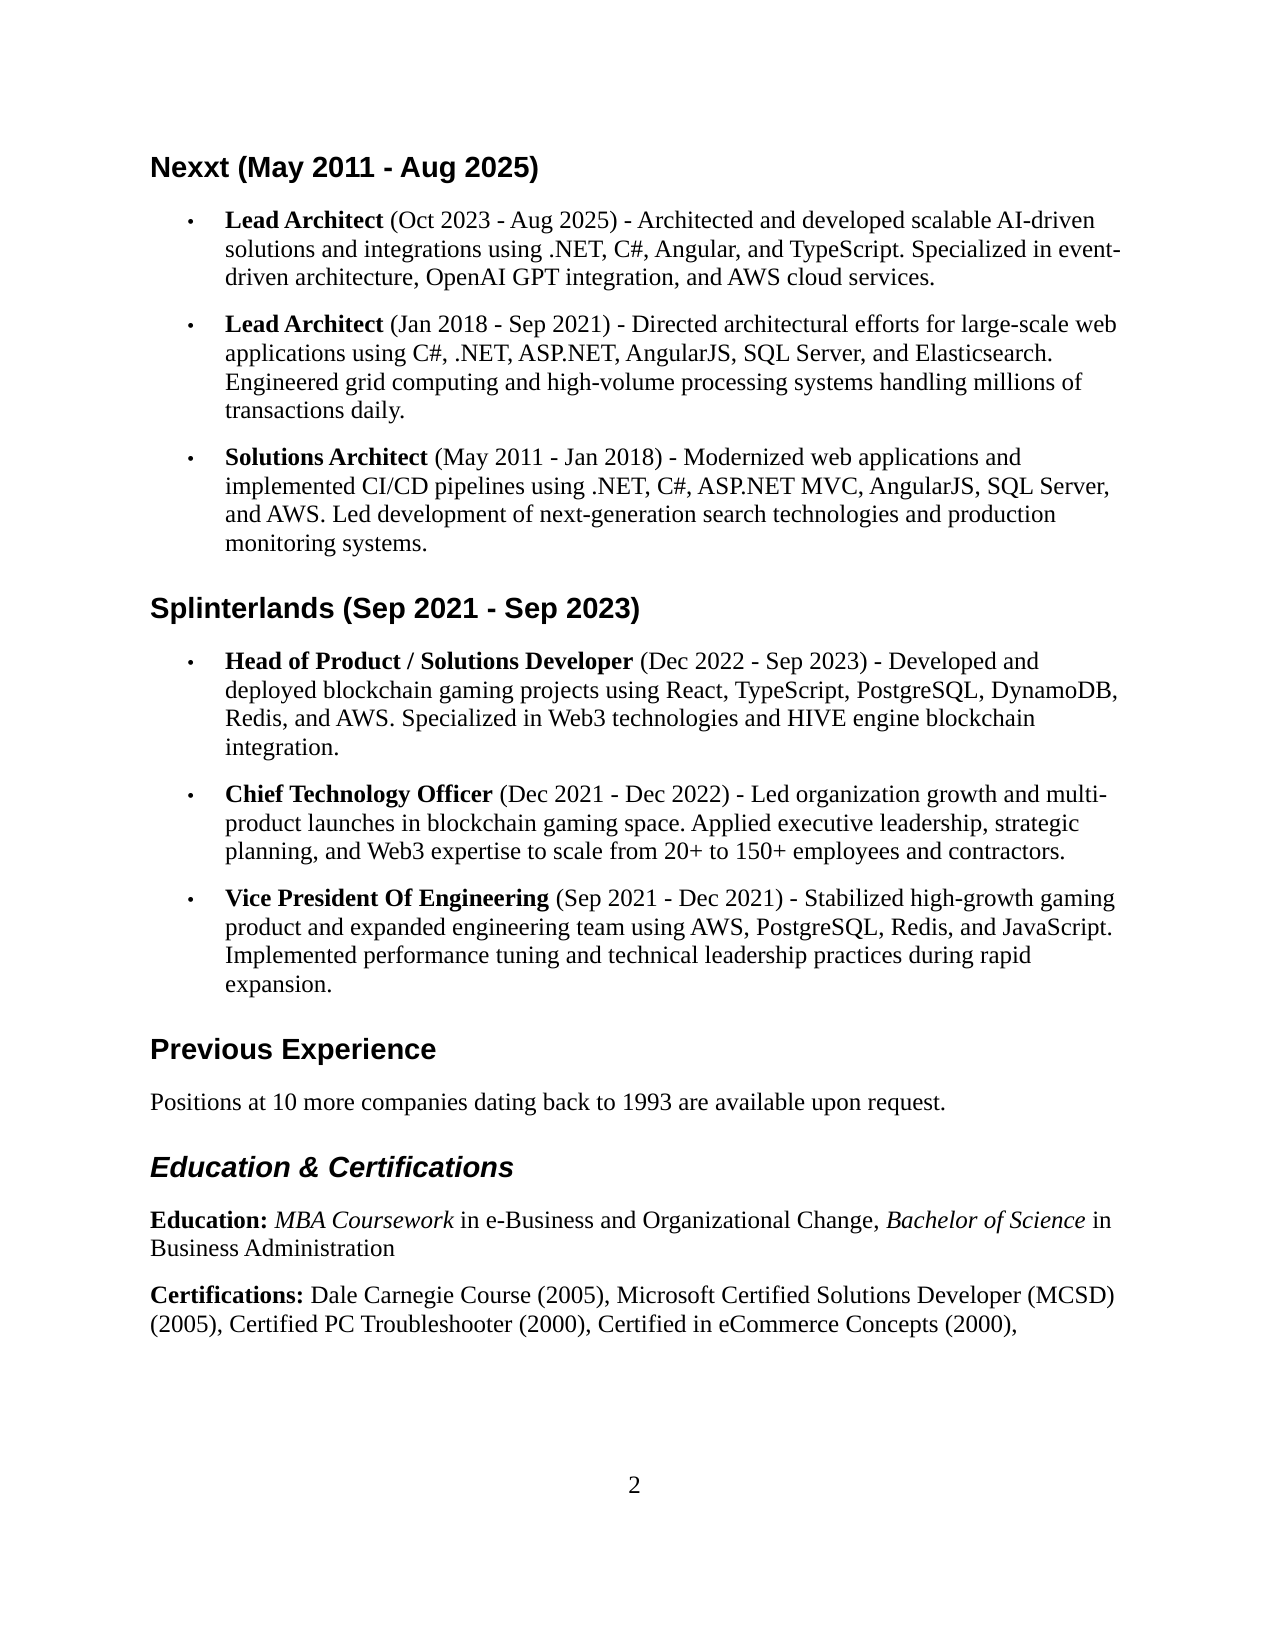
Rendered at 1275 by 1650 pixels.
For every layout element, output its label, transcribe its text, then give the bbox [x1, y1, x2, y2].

list Lead Architect (Oct 2023 - Aug 2025) - Architected and developed scalable AI-driven solutions and integrations using .NET, C#, Angular, and TypeScript. Specialized in event-driven architecture, OpenAI GPT integration, and AWS cloud services. [187, 205, 1125, 291]
list Vice President Of Engineering (Sep 2021 - Dec 2021) - Stabilized high-growth gaming product and expanded engineering team using AWS, PostgreSQL, Redis, and JavaScript. Implemented performance tuning and technical leadership practices during rapid expansion. [187, 883, 1125, 998]
list Chief Technology Officer (Dec 2021 - Dec 2022) - Led organization growth and multi-product launches in blockchain gaming space. Applied executive leadership, strategic planning, and Web3 expertise to scale from 20+ to 150+ employees and contractors. [187, 779, 1125, 865]
subtitle Education & Certifications [150, 1150, 1125, 1183]
text Education: MBA Coursework in e-Business and Organizational Change, Bachelor of Science in Business Administration [150, 1205, 1125, 1262]
list Solutions Architect (May 2011 - Jan 2018) - Modernized web applications and implemented CI/CD pipelines using .NET, C#, ASP.NET MVC, AngularJS, SQL Server, and AWS. Led development of next-generation search technologies and production monitoring systems. [187, 442, 1125, 557]
subtitle Previous Experience [150, 1032, 1125, 1066]
list Head of Product / Solutions Developer (Dec 2022 - Sep 2023) - Developed and deployed blockchain gaming projects using React, TypeScript, PostgreSQL, DynamoDB, Redis, and AWS. Specialized in Web3 technologies and HIVE engine blockchain integration. [187, 646, 1125, 761]
list Lead Architect (Jan 2018 - Sep 2021) - Directed architectural efforts for large-scale web applications using C#, .NET, ASP.NET, AngularJS, SQL Server, and Elasticsearch. Engineered grid computing and high-volume processing systems handling millions of transactions daily. [187, 309, 1125, 424]
text Certifications: Dale Carnegie Course (2005), Microsoft Certified Solutions Developer (MCSD) (2005), Certified PC Troubleshooter (2000), Certified in eCommerce Concepts (2000), [150, 1280, 1125, 1338]
subtitle Splinterlands (Sep 2021 - Sep 2023) [150, 591, 1125, 624]
text Positions at 10 more companies dating back to 1993 are available upon request. [150, 1087, 1125, 1116]
subtitle Nexxt (May 2011 - Aug 2025) [150, 150, 1125, 183]
